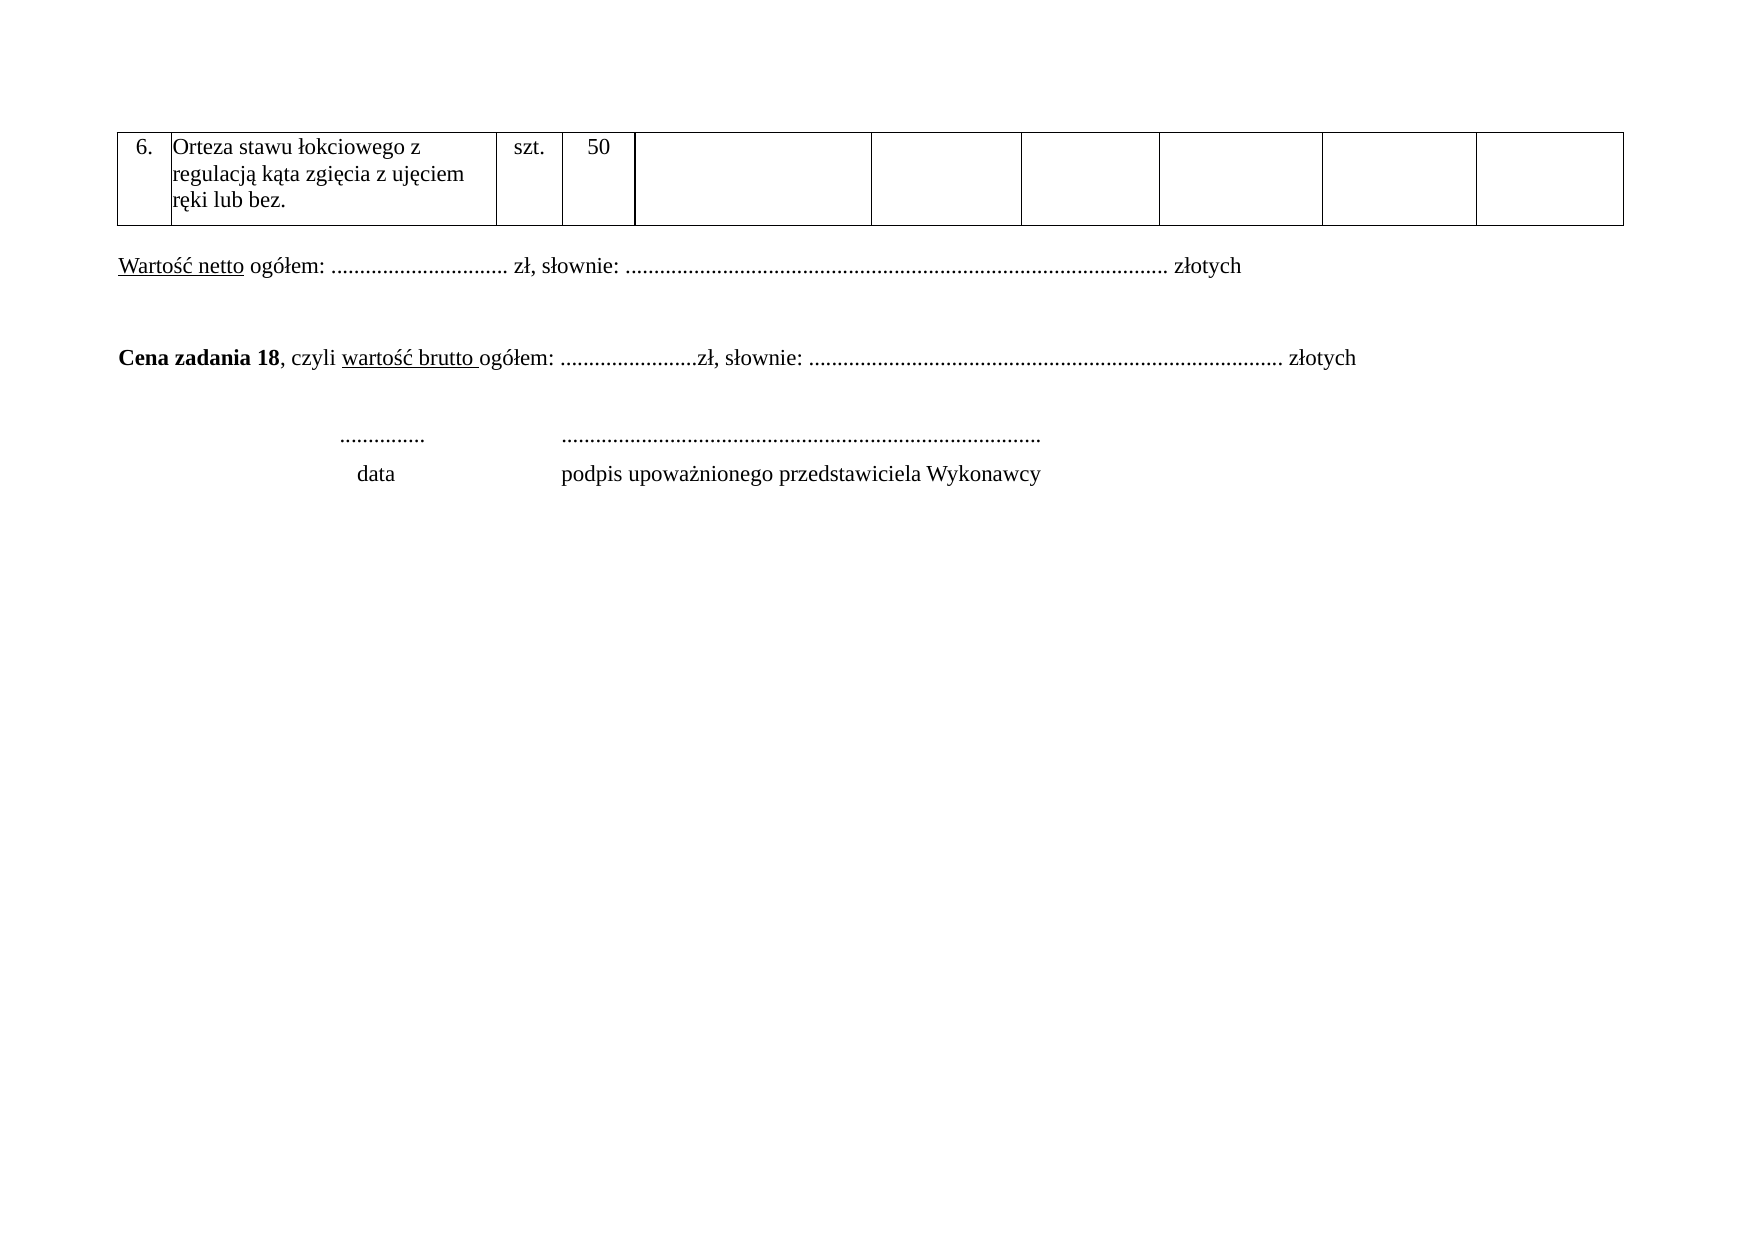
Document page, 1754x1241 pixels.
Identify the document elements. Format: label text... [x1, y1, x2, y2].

table_cell 6. [118, 133, 171, 225]
table_cell [1323, 133, 1476, 225]
table_cell [636, 133, 871, 225]
table_cell Orteza stawu łokciowego z regulacją kąta zgięcia z ujęciem ręki lub bez. [172, 133, 496, 225]
table_cell [1477, 133, 1623, 225]
table_cell [872, 133, 1021, 225]
table_cell 50 [563, 133, 634, 225]
table_cell [1160, 133, 1322, 225]
table_cell [1022, 133, 1159, 225]
text ............... .................................................................................... [266, 422, 1636, 448]
table_cell szt. [497, 133, 562, 225]
text Wartość netto ogółem: ............................... zł, słownie: ............................................................................................... złotych [118, 252, 1636, 279]
text Cena zadania 18, czyli wartość brutto ogółem: ........................zł, słownie: ................................................................................... złotych [118, 344, 1636, 370]
text data podpis upoważnionego przedstawiciela Wykonawcy [118, 460, 1636, 487]
